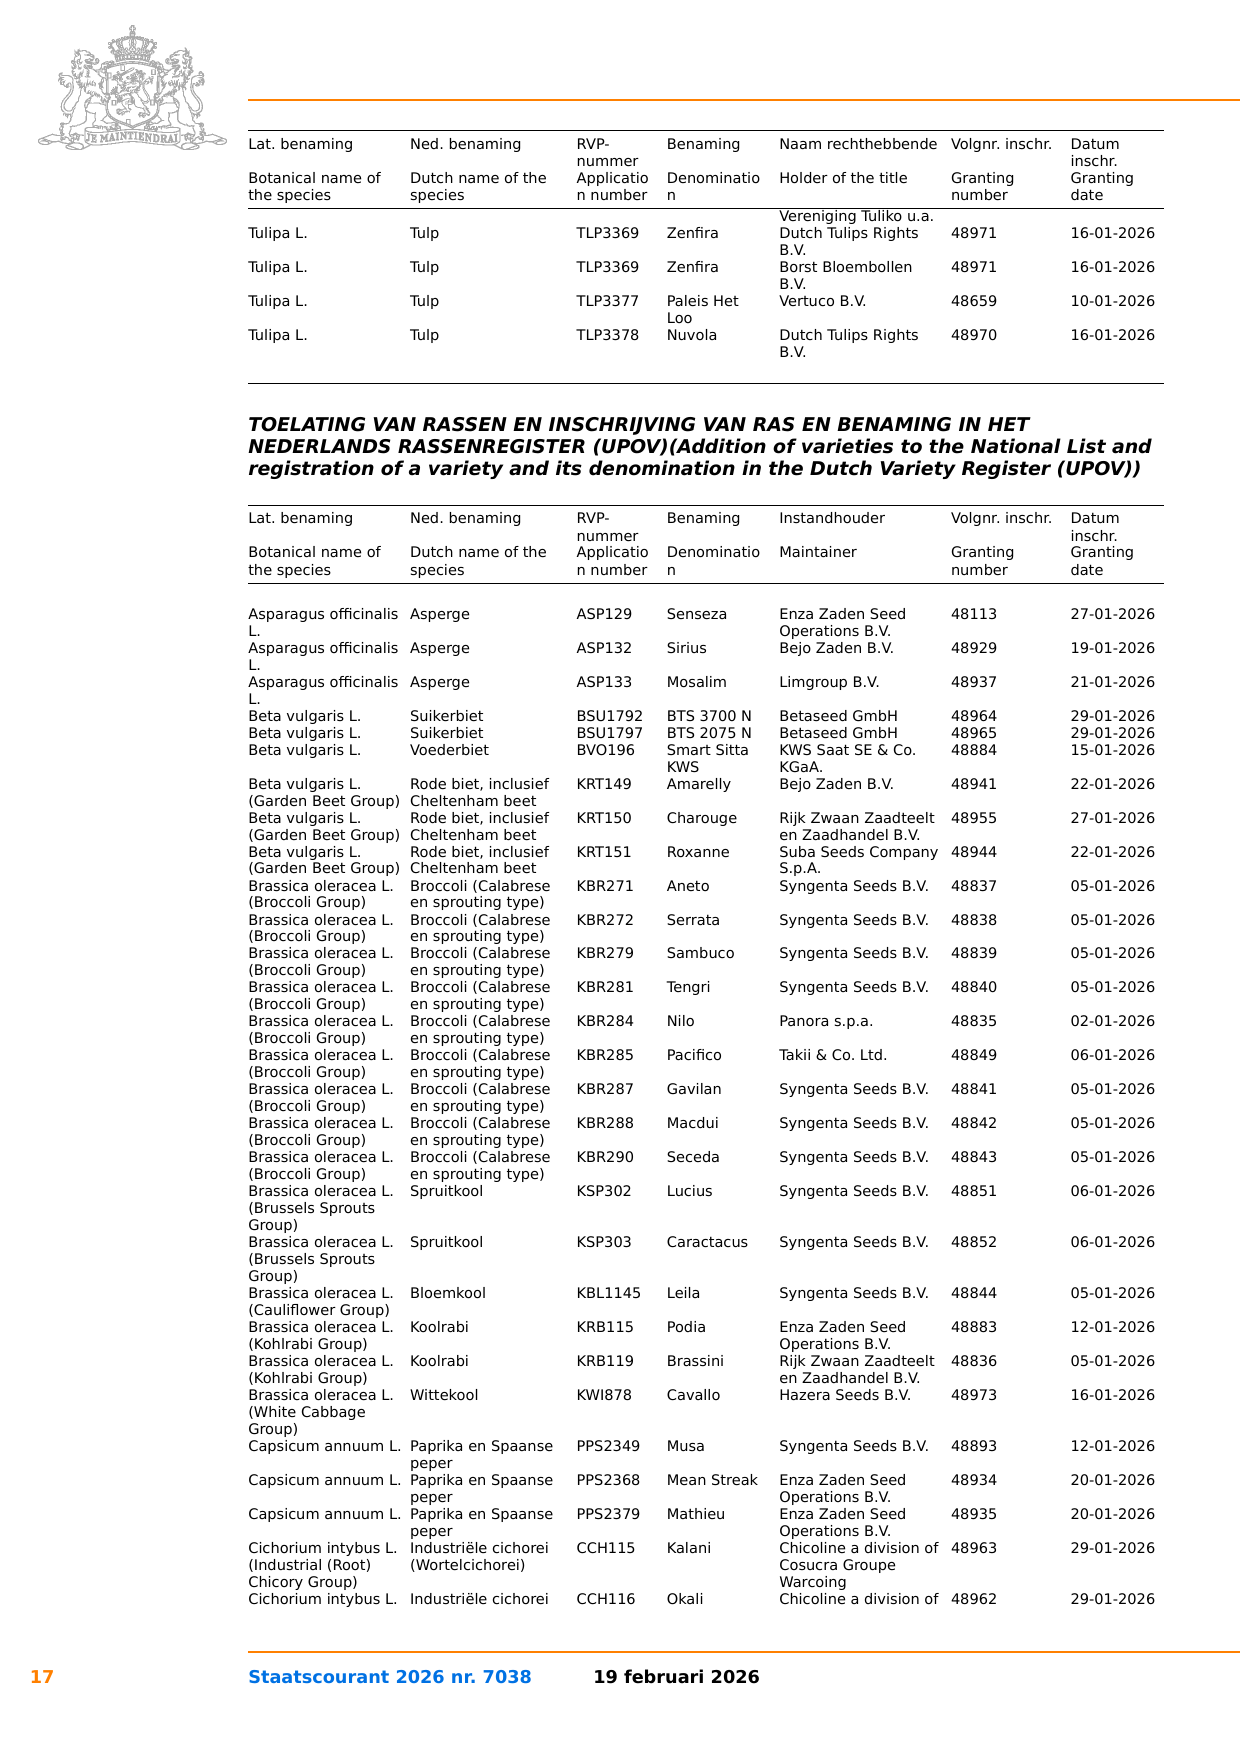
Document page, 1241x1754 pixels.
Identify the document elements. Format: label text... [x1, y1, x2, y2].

table_cell 16-01-2026 [1065, 225, 1163, 259]
table_cell 22-01-2026 [1065, 844, 1163, 877]
table_cell Dutch name of the species [404, 170, 570, 208]
table_cell Application number [570, 544, 661, 583]
table_cell KBR279 [570, 945, 661, 979]
table_cell Brassica oleracea L. (White Cabbage Group) [248, 1387, 404, 1438]
table_header Benaming [661, 131, 773, 169]
table_cell Betaseed GmbH [773, 708, 945, 724]
table_cell 48937 [945, 674, 1064, 708]
table_cell Enza Zaden Seed Operations B.V. [773, 1319, 945, 1353]
table_cell Limgroup B.V. [773, 674, 945, 708]
table_cell 06-01-2026 [1065, 1234, 1163, 1285]
table_cell Vereniging Tuliko u.a. [773, 209, 945, 225]
table_cell Spruitkool [404, 1234, 570, 1285]
table_cell ASP129 [570, 606, 661, 640]
table_cell 48929 [945, 640, 1064, 674]
table_cell Seceda [661, 1149, 773, 1183]
table_header Instandhouder [773, 506, 945, 544]
table_cell Broccoli (Calabrese en sprouting type) [404, 911, 570, 945]
table_cell Beta vulgaris L. [248, 725, 404, 742]
table_cell 05-01-2026 [1065, 1353, 1163, 1387]
table_cell Tulipa L. [248, 327, 404, 361]
table_cell [945, 209, 1064, 225]
table_cell 29-01-2026 [1065, 1591, 1163, 1607]
table_cell [248, 209, 404, 225]
table_cell 05-01-2026 [1065, 979, 1163, 1013]
table_cell Brassica oleracea L. (Cauliflower Group) [248, 1285, 404, 1319]
table_cell 48973 [945, 1387, 1064, 1438]
table_cell 48964 [945, 708, 1064, 724]
table_cell Sirius [661, 640, 773, 674]
table_cell Tulipa L. [248, 259, 404, 293]
table_cell 05-01-2026 [1065, 1115, 1163, 1149]
table_cell Brassica oleracea L. (Kohlrabi Group) [248, 1319, 404, 1353]
table_cell Gavilan [661, 1081, 773, 1115]
table_cell 48893 [945, 1438, 1064, 1472]
table_cell Holder of the title [773, 170, 945, 208]
table_cell 48935 [945, 1506, 1064, 1539]
table_cell KBR272 [570, 911, 661, 945]
table_cell Podia [661, 1319, 773, 1353]
table_cell KBR285 [570, 1047, 661, 1081]
table_cell Tulipa L. [248, 225, 404, 259]
table_cell 48884 [945, 742, 1064, 776]
table_cell Asperge [404, 606, 570, 640]
table_cell 48838 [945, 911, 1064, 945]
table_cell BSU1792 [570, 708, 661, 724]
table_cell Charouge [661, 810, 773, 843]
table_cell [945, 584, 1064, 606]
table_cell PPS2349 [570, 1438, 661, 1472]
table_cell Tulp [404, 259, 570, 293]
table_cell 48963 [945, 1540, 1064, 1591]
table_cell [570, 209, 661, 225]
table_cell Suikerbiet [404, 708, 570, 724]
table_cell Senseza [661, 606, 773, 640]
table_cell Brassica oleracea L. (Kohlrabi Group) [248, 1353, 404, 1387]
table_cell 48837 [945, 878, 1064, 911]
table_cell TLP3377 [570, 293, 661, 327]
table_cell [570, 361, 661, 383]
table_cell Smart Sitta KWS [661, 742, 773, 776]
table_cell Dutch name of the species [404, 544, 570, 583]
table_cell KBR288 [570, 1115, 661, 1149]
table_cell Rode biet, inclusief Cheltenham beet [404, 810, 570, 843]
table_cell 48852 [945, 1234, 1064, 1285]
table_cell TLP3369 [570, 259, 661, 293]
table_cell Capsicum annuum L. [248, 1472, 404, 1506]
table_cell 48840 [945, 979, 1064, 1013]
table_cell Mean Streak [661, 1472, 773, 1506]
table_cell BSU1797 [570, 725, 661, 742]
table_cell Pacifico [661, 1047, 773, 1081]
table_cell Syngenta Seeds B.V. [773, 1438, 945, 1472]
table_cell PPS2368 [570, 1472, 661, 1506]
table_cell [661, 361, 773, 383]
table_cell Beta vulgaris L. (Garden Beet Group) [248, 844, 404, 877]
table_cell Mosalim [661, 674, 773, 708]
table_cell KBR284 [570, 1013, 661, 1047]
table_cell 48844 [945, 1285, 1064, 1319]
table_cell Chicoline a division of [773, 1591, 945, 1607]
table_cell Brassica oleracea L. (Broccoli Group) [248, 979, 404, 1013]
table_cell KBR290 [570, 1149, 661, 1183]
table_cell PPS2379 [570, 1506, 661, 1539]
table_cell Granting number [945, 544, 1064, 583]
table_cell Musa [661, 1438, 773, 1472]
table_cell Wittekool [404, 1387, 570, 1438]
table_cell [1065, 209, 1163, 225]
table_cell 20-01-2026 [1065, 1472, 1163, 1506]
table_cell Bejo Zaden B.V. [773, 640, 945, 674]
table_header Datum inschr. [1065, 131, 1163, 169]
table_cell Capsicum annuum L. [248, 1438, 404, 1472]
table_cell 02-01-2026 [1065, 1013, 1163, 1047]
table_cell Brassica oleracea L. (Brussels Sprouts Group) [248, 1183, 404, 1234]
table_cell Industriële cichorei [404, 1591, 570, 1607]
table_cell Syngenta Seeds B.V. [773, 1234, 945, 1285]
table_cell Rode biet, inclusief Cheltenham beet [404, 844, 570, 877]
table_cell 06-01-2026 [1065, 1183, 1163, 1234]
table_cell Zenfira [661, 259, 773, 293]
table_cell Cichorium intybus L. (Industrial (Root) Chicory Group) [248, 1540, 404, 1591]
table_cell Nuvola [661, 327, 773, 361]
table_cell KBR271 [570, 878, 661, 911]
table_cell Industriële cichorei (Wortelcichorei) [404, 1540, 570, 1591]
table_cell Denomination [661, 544, 773, 583]
table_cell Asperge [404, 674, 570, 708]
table_cell Borst Bloembollen B.V. [773, 259, 945, 293]
table_cell Capsicum annuum L. [248, 1506, 404, 1539]
table_cell 29-01-2026 [1065, 1540, 1163, 1591]
table_cell 48944 [945, 844, 1064, 877]
table_cell Okali [661, 1591, 773, 1607]
table_cell Beta vulgaris L. (Garden Beet Group) [248, 810, 404, 843]
table_cell KWS Saat SE & Co. KGaA. [773, 742, 945, 776]
table_cell Beta vulgaris L. [248, 708, 404, 724]
table_cell Roxanne [661, 844, 773, 877]
table_cell Koolrabi [404, 1319, 570, 1353]
table_cell Dutch Tulips Rights B.V. [773, 225, 945, 259]
table_cell [945, 361, 1064, 383]
table_cell Tulp [404, 293, 570, 327]
table_cell Voederbiet [404, 742, 570, 776]
table_cell 12-01-2026 [1065, 1319, 1163, 1353]
table_cell Syngenta Seeds B.V. [773, 1183, 945, 1234]
table_header RVP-nummer [570, 131, 661, 169]
table_cell [248, 361, 404, 383]
table_cell 19-01-2026 [1065, 640, 1163, 674]
table_cell CCH115 [570, 1540, 661, 1591]
table_cell 48843 [945, 1149, 1064, 1183]
table_cell Brassica oleracea L. (Broccoli Group) [248, 945, 404, 979]
table_cell KBL1145 [570, 1285, 661, 1319]
table_cell Cavallo [661, 1387, 773, 1438]
table_cell 48970 [945, 327, 1064, 361]
table_cell Broccoli (Calabrese en sprouting type) [404, 1115, 570, 1149]
table_cell Beta vulgaris L. (Garden Beet Group) [248, 776, 404, 809]
table_cell Aneto [661, 878, 773, 911]
table_cell 48659 [945, 293, 1064, 327]
table_cell KRT149 [570, 776, 661, 809]
table_cell 27-01-2026 [1065, 606, 1163, 640]
table_cell 48962 [945, 1591, 1064, 1607]
table_cell Tulp [404, 225, 570, 259]
table_cell Spruitkool [404, 1183, 570, 1234]
table_cell 15-01-2026 [1065, 742, 1163, 776]
table_cell KWI878 [570, 1387, 661, 1438]
table_cell Vertuco B.V. [773, 293, 945, 327]
table_cell [404, 361, 570, 383]
table_cell Granting date [1065, 544, 1163, 583]
table_header RVP-nummer [570, 506, 661, 544]
table_cell Rijk Zwaan Zaadteelt en Zaadhandel B.V. [773, 1353, 945, 1387]
table_cell Paprika en Spaanse peper [404, 1472, 570, 1506]
table_cell Rode biet, inclusief Cheltenham beet [404, 776, 570, 809]
table_cell Enza Zaden Seed Operations B.V. [773, 1472, 945, 1506]
picture [38, 25, 227, 150]
table_cell Application number [570, 170, 661, 208]
table_cell BTS 2075 N [661, 725, 773, 742]
table_cell KSP303 [570, 1234, 661, 1285]
table_cell Brassica oleracea L. (Broccoli Group) [248, 1047, 404, 1081]
table_cell Syngenta Seeds B.V. [773, 911, 945, 945]
table_cell Syngenta Seeds B.V. [773, 1285, 945, 1319]
table_cell Koolrabi [404, 1353, 570, 1387]
table_cell 48971 [945, 225, 1064, 259]
table_cell Amarelly [661, 776, 773, 809]
table_cell 05-01-2026 [1065, 911, 1163, 945]
table_cell 10-01-2026 [1065, 293, 1163, 327]
table_cell Betaseed GmbH [773, 725, 945, 742]
table_cell CCH116 [570, 1591, 661, 1607]
table_cell Leila [661, 1285, 773, 1319]
table_cell [773, 361, 945, 383]
table_cell Asparagus officinalis L. [248, 606, 404, 640]
table_cell KRT150 [570, 810, 661, 843]
table_cell [1065, 584, 1163, 606]
table_cell Suikerbiet [404, 725, 570, 742]
table_cell Caractacus [661, 1234, 773, 1285]
table_cell Granting number [945, 170, 1064, 208]
table_cell BVO196 [570, 742, 661, 776]
table_cell [661, 584, 773, 606]
table_cell KBR287 [570, 1081, 661, 1115]
table_cell Hazera Seeds B.V. [773, 1387, 945, 1438]
table_cell 05-01-2026 [1065, 945, 1163, 979]
table_cell Paprika en Spaanse peper [404, 1438, 570, 1472]
table_cell Brassica oleracea L. (Broccoli Group) [248, 911, 404, 945]
table_cell Syngenta Seeds B.V. [773, 878, 945, 911]
table_cell [404, 209, 570, 225]
table_cell Broccoli (Calabrese en sprouting type) [404, 1047, 570, 1081]
table_cell 16-01-2026 [1065, 327, 1163, 361]
table_cell 48941 [945, 776, 1064, 809]
table_cell 48842 [945, 1115, 1064, 1149]
table_cell 06-01-2026 [1065, 1047, 1163, 1081]
table_cell 05-01-2026 [1065, 1149, 1163, 1183]
table_cell 27-01-2026 [1065, 810, 1163, 843]
table_cell Dutch Tulips Rights B.V. [773, 327, 945, 361]
table_cell Lucius [661, 1183, 773, 1234]
table_cell 05-01-2026 [1065, 878, 1163, 911]
table_cell Enza Zaden Seed Operations B.V. [773, 606, 945, 640]
table_cell Botanical name of the species [248, 170, 404, 208]
table_cell Nilo [661, 1013, 773, 1047]
table_cell Botanical name of the species [248, 544, 404, 583]
table_cell 29-01-2026 [1065, 708, 1163, 724]
table_cell Broccoli (Calabrese en sprouting type) [404, 979, 570, 1013]
table_cell 48971 [945, 259, 1064, 293]
table_cell Maintainer [773, 544, 945, 583]
table_cell 48849 [945, 1047, 1064, 1081]
table_cell 29-01-2026 [1065, 725, 1163, 742]
table_cell Takii & Co. Ltd. [773, 1047, 945, 1081]
table_cell Sambuco [661, 945, 773, 979]
table_cell Brassica oleracea L. (Broccoli Group) [248, 878, 404, 911]
table_cell Paleis Het Loo [661, 293, 773, 327]
table_cell Asparagus officinalis L. [248, 640, 404, 674]
table_cell 05-01-2026 [1065, 1081, 1163, 1115]
table_header Lat. benaming [248, 131, 404, 169]
table_cell Cichorium intybus L. [248, 1591, 404, 1607]
table_cell Syngenta Seeds B.V. [773, 979, 945, 1013]
table_cell BTS 3700 N [661, 708, 773, 724]
table_cell TLP3378 [570, 327, 661, 361]
table_cell 22-01-2026 [1065, 776, 1163, 809]
table_cell Brassica oleracea L. (Brussels Sprouts Group) [248, 1234, 404, 1285]
table_cell Syngenta Seeds B.V. [773, 945, 945, 979]
table_cell Bejo Zaden B.V. [773, 776, 945, 809]
table_cell Broccoli (Calabrese en sprouting type) [404, 878, 570, 911]
table_cell Panora s.p.a. [773, 1013, 945, 1047]
table_cell Brassica oleracea L. (Broccoli Group) [248, 1013, 404, 1047]
table_cell Tulipa L. [248, 293, 404, 327]
table_cell 48841 [945, 1081, 1064, 1115]
table_cell [570, 584, 661, 606]
table_cell [404, 584, 570, 606]
table_cell KSP302 [570, 1183, 661, 1234]
table_cell 48839 [945, 945, 1064, 979]
table_cell 12-01-2026 [1065, 1438, 1163, 1472]
table_cell Syngenta Seeds B.V. [773, 1149, 945, 1183]
table_cell Tengri [661, 979, 773, 1013]
table_cell Broccoli (Calabrese en sprouting type) [404, 1149, 570, 1183]
table_header Ned. benaming [404, 131, 570, 169]
table_header Datum inschr. [1065, 506, 1163, 544]
table_cell Macdui [661, 1115, 773, 1149]
table_cell Brassica oleracea L. (Broccoli Group) [248, 1149, 404, 1183]
table_cell Broccoli (Calabrese en sprouting type) [404, 1081, 570, 1115]
table_cell ASP132 [570, 640, 661, 674]
table_cell Broccoli (Calabrese en sprouting type) [404, 945, 570, 979]
table_cell 48883 [945, 1319, 1064, 1353]
table_cell Serrata [661, 911, 773, 945]
table_cell Brassini [661, 1353, 773, 1387]
subtitle TOELATING VAN RASSEN EN INSCHRIJVING VAN RAS EN BENAMING IN HET NEDERLANDS RASSENREGISTER (UPOV)(Addition of varieties to the National List and registration of a variety and its denomination in the Dutch Variety Register (UPOV)) [248, 414, 1163, 480]
table_cell Asperge [404, 640, 570, 674]
table_cell Broccoli (Calabrese en sprouting type) [404, 1013, 570, 1047]
table_cell Rijk Zwaan Zaadteelt en Zaadhandel B.V. [773, 810, 945, 843]
table_cell Brassica oleracea L. (Broccoli Group) [248, 1115, 404, 1149]
table_cell 48965 [945, 725, 1064, 742]
table_cell 48836 [945, 1353, 1064, 1387]
table_cell 20-01-2026 [1065, 1506, 1163, 1539]
table_cell Chicoline a division of Cosucra Groupe Warcoing [773, 1540, 945, 1591]
table_cell Zenfira [661, 225, 773, 259]
table_header Volgnr. inschr. [945, 506, 1064, 544]
table_cell Enza Zaden Seed Operations B.V. [773, 1506, 945, 1539]
table_cell Kalani [661, 1540, 773, 1591]
table_cell 05-01-2026 [1065, 1285, 1163, 1319]
table_cell Suba Seeds Company S.p.A. [773, 844, 945, 877]
table_cell [661, 209, 773, 225]
table_cell Asparagus officinalis L. [248, 674, 404, 708]
table_cell 48113 [945, 606, 1064, 640]
table_cell 16-01-2026 [1065, 259, 1163, 293]
table_cell Syngenta Seeds B.V. [773, 1115, 945, 1149]
table_cell Granting date [1065, 170, 1163, 208]
table_cell Brassica oleracea L. (Broccoli Group) [248, 1081, 404, 1115]
table_cell KBR281 [570, 979, 661, 1013]
table_header Naam rechthebbende [773, 131, 945, 169]
table_cell KRT151 [570, 844, 661, 877]
table_cell Paprika en Spaanse peper [404, 1506, 570, 1539]
table_cell Beta vulgaris L. [248, 742, 404, 776]
table_cell [1065, 361, 1163, 383]
table_header Ned. benaming [404, 506, 570, 544]
table_cell Bloemkool [404, 1285, 570, 1319]
table_cell [773, 584, 945, 606]
table_cell 21-01-2026 [1065, 674, 1163, 708]
table_cell ASP133 [570, 674, 661, 708]
table_cell Mathieu [661, 1506, 773, 1539]
table_cell 16-01-2026 [1065, 1387, 1163, 1438]
table_cell KRB115 [570, 1319, 661, 1353]
table_cell 48934 [945, 1472, 1064, 1506]
table_cell Tulp [404, 327, 570, 361]
table_cell [248, 584, 404, 606]
table_cell 48851 [945, 1183, 1064, 1234]
table_header Benaming [661, 506, 773, 544]
table_cell 48835 [945, 1013, 1064, 1047]
table_header Volgnr. inschr. [945, 131, 1064, 169]
table_cell 48955 [945, 810, 1064, 843]
table_cell Syngenta Seeds B.V. [773, 1081, 945, 1115]
table_cell TLP3369 [570, 225, 661, 259]
table_cell Denomination [661, 170, 773, 208]
table_cell KRB119 [570, 1353, 661, 1387]
table_header Lat. benaming [248, 506, 404, 544]
